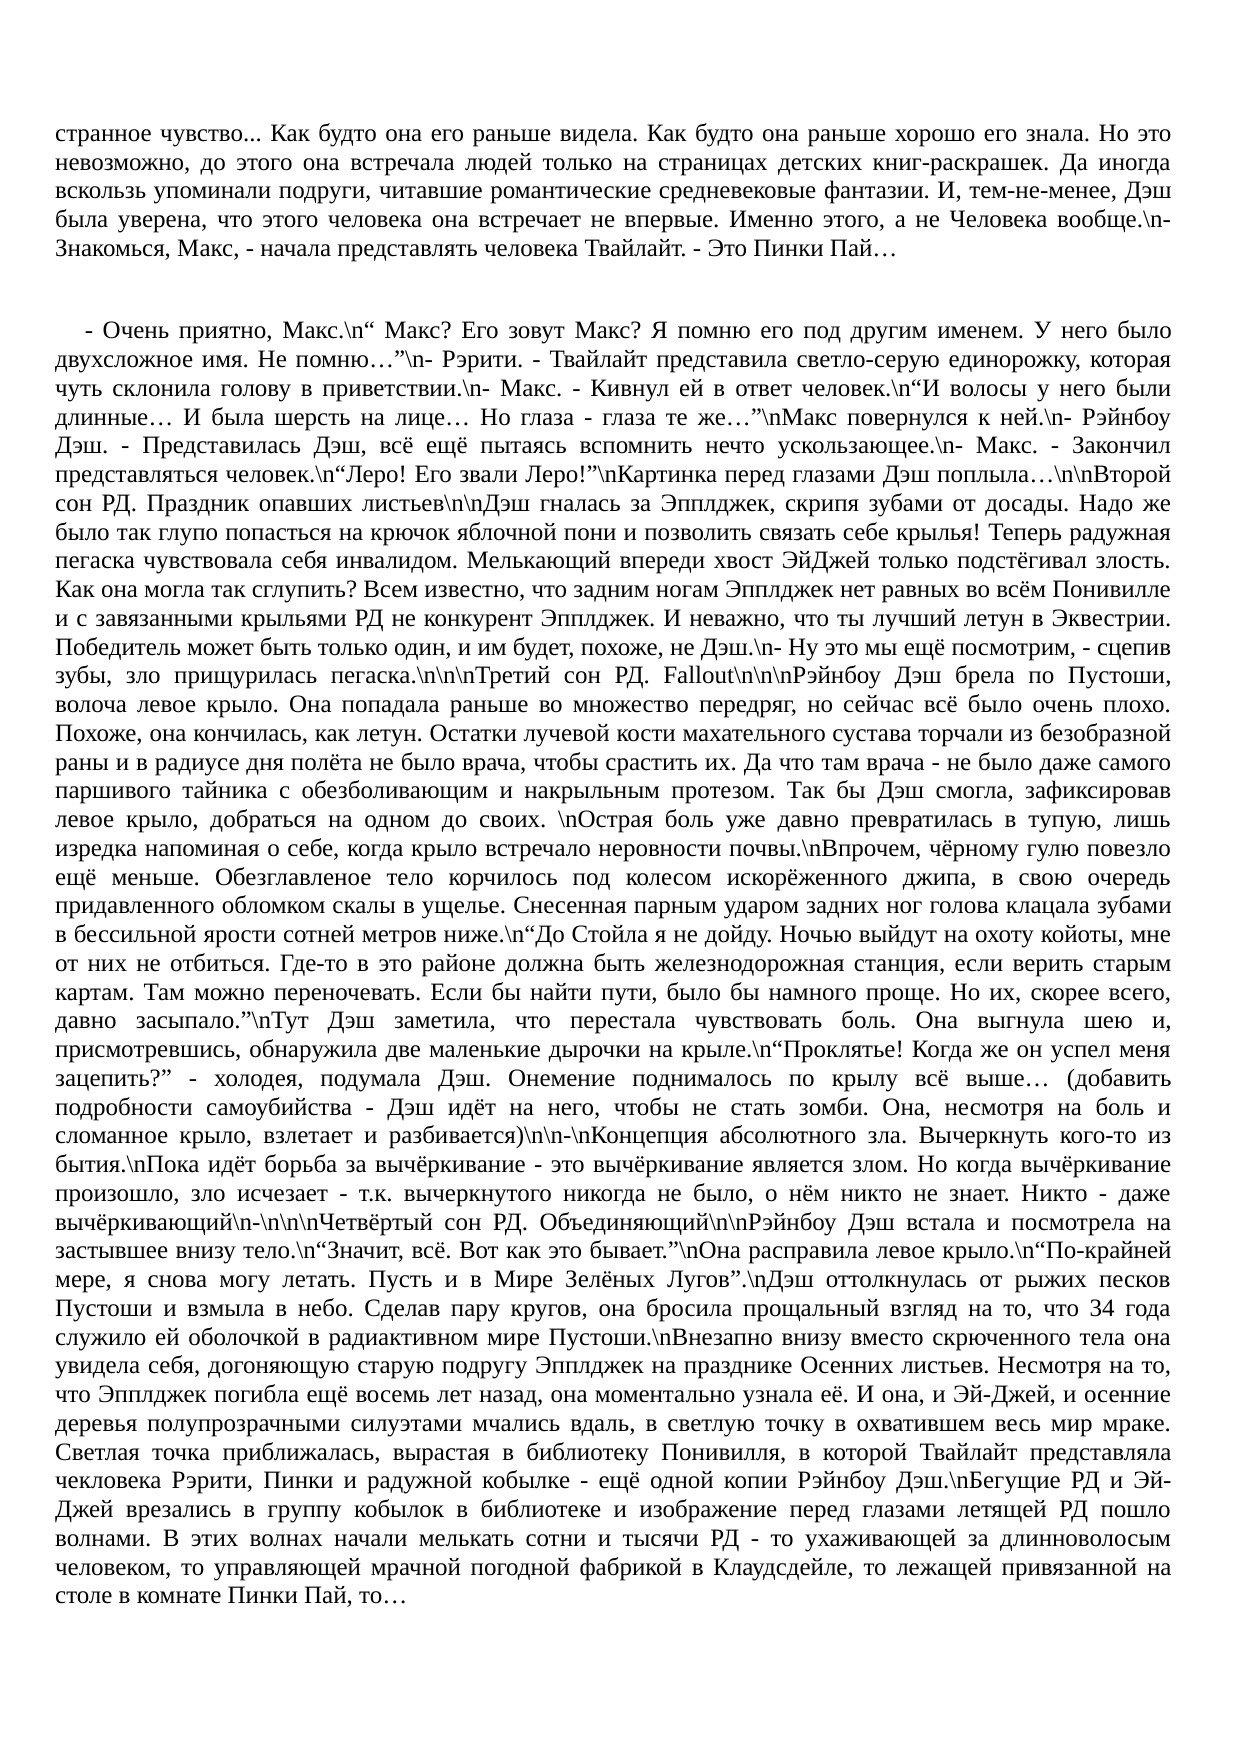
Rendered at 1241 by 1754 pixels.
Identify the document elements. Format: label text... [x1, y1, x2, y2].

text - Очень приятно, Макс.\n“ Макс? Его зовут Макс? Я помню его под другим именем. У него было двухсложное имя. Не помню…”\n- Рэрити. - Твайлайт представила светло-серую единорожку, которая чуть склонила голову в приветствии.\n- Макс. - Кивнул ей в ответ человек.\n“И волосы у него были длинные… И была шерсть на лице… Но глаза - глаза те же…”\nМакс повернулся к ней.\n- Рэйнбоу Дэш. - Представилась Дэш, всё ещё пытаясь вспомнить нечто ускользающее.\n- Макс. - Закончил представляться человек.\n“Леро! Его звали Леро!”\nКартинка перед глазами Дэш поплыла…\n\nВторой сон РД. Праздник опавших листьев\n\nДэш гналась за Эпплджек, скрипя зубами от досады. Надо же было так глупо попасться на крючок яблочной пони и позволить связать себе крылья! Теперь радужная пегаска чувствовала себя инвалидом. Мелькающий впереди хвост ЭйДжей только подстёгивал злость. Как она могла так сглупить? Всем известно, что задним ногам Эпплджек нет равных во всём Понивилле и с завязанными крыльями РД не конкурент Эпплджек. И неважно, что ты лучший летун в Эквестрии. Победитель может быть только один, и им будет, похоже, не Дэш.\n- Ну это мы ещё посмотрим, - сцепив зубы, зло прищурилась пегаска.\n\n\nТретий сон РД. Fallout\n\n\nРэйнбоу Дэш брела по Пустоши, волоча левое крыло. Она попадала раньше во множество передряг, но сейчас всё было очень плохо. Похоже, она кончилась, как летун. Остатки лучевой кости махательного сустава торчали из безобразной раны и в радиусе дня полёта не было врача, чтобы срастить их. Да что там врача - не было даже самого паршивого тайника с обезболивающим и накрыльным протезом. Так бы Дэш смогла, зафиксировав левое крыло, добраться на одном до своих. \nОстрая боль уже давно превратилась в тупую, лишь изредка напоминая о себе, когда крыло встречало неровности почвы.\nВпрочем, чёрному гулю повезло ещё меньше. Обезглавленое тело корчилось под колесом искорёженного джипа, в свою очередь придавленного обломком скалы в ущелье. Снесенная парным ударом задних ног голова клацала зубами в бессильной ярости сотней метров ниже.\n“До Стойла я не дойду. Ночью выйдут на охоту койоты, мне от них не отбиться. Где-то в это районе должна быть железнодорожная станция, если верить старым картам. Там можно переночевать. Если бы найти пути, было бы намного проще. Но их, скорее всего, давно засыпало.”\nТут Дэш заметила, что перестала чувствовать боль. Она выгнула шею и, присмотревшись, обнаружила две маленькие дырочки на крыле.\n“Проклятье! Когда же он успел меня зацепить?” - холодея, подумала Дэш. Онемение поднималось по крылу всё выше… (добавить подробности самоубийства - Дэш идёт на него, чтобы не стать зомби. Она, несмотря на боль и сломанное крыло, взлетает и разбивается)\n\n-\nКонцепция абсолютного зла. Вычеркнуть кого-то из бытия.\nПока идёт борьба за вычёркивание - это вычёркивание является злом. Но когда вычёркивание произошло, зло исчезает - т.к. вычеркнутого никогда не было, о нём никто не знает. Никто - даже вычёркивающий\n-\n\n\nЧетвёртый сон РД. Объединяющий\n\nРэйнбоу Дэш встала и посмотрела на застывшее внизу тело.\n“Значит, всё. Вот как это бывает.”\nОна расправила левое крыло.\n“По-крайней мере, я снова могу летать. Пусть и в Мире Зелёных Лугов”.\nДэш оттолкнулась от рыжих песков Пустоши и взмыла в небо. Сделав пару кругов, она бросила прощальный взгляд на то, что 34 года служило ей оболочкой в радиактивном мире Пустоши.\nВнезапно внизу вместо скрюченного тела она увидела себя, догоняющую старую подругу Эпплджек на празднике Осенних листьев. Несмотря на то, что Эпплджек погибла ещё восемь лет назад, она моментально узнала её. И она, и Эй-Джей, и осенние деревья полупрозрачными силуэтами мчались вдаль, в светлую точку в охватившем весь мир мраке. Светлая точка приближалась, вырастая в библиотеку Понивилля, в которой Твайлайт представляла чекловека Рэрити, Пинки и радужной кобылке - ещё одной копии Рэйнбоу Дэш.\nБегущие РД и Эй-Джей врезались в группу кобылок в библиотеке и изображение перед глазами летящей РД пошло волнами. В этих волнах начали мелькать сотни и тысячи РД - то ухаживающей за длинноволосым человеком, то управляющей мрачной погодной фабрикой в Клаудсдейле, то лежащей привязанной на столе в комнате Пинки Пай, то… [55, 316, 1172, 1609]
text странное чувство... Как будто она его раньше видела. Как будто она раньше хорошо его знала. Но это невозможно, до этого она встречала людей только на страницах детских книг-раскрашек. Да иногда вскользь упоминали подруги, читавшие романтические средневековые фантазии. И, тем-не-менее, Дэш была уверена, что этого человека она встречает не впервые. Именно этого, а не Человека вообще.\n- Знакомься, Макс, - начала представлять человека Твайлайт. - Это Пинки Пай… [55, 118, 1172, 262]
